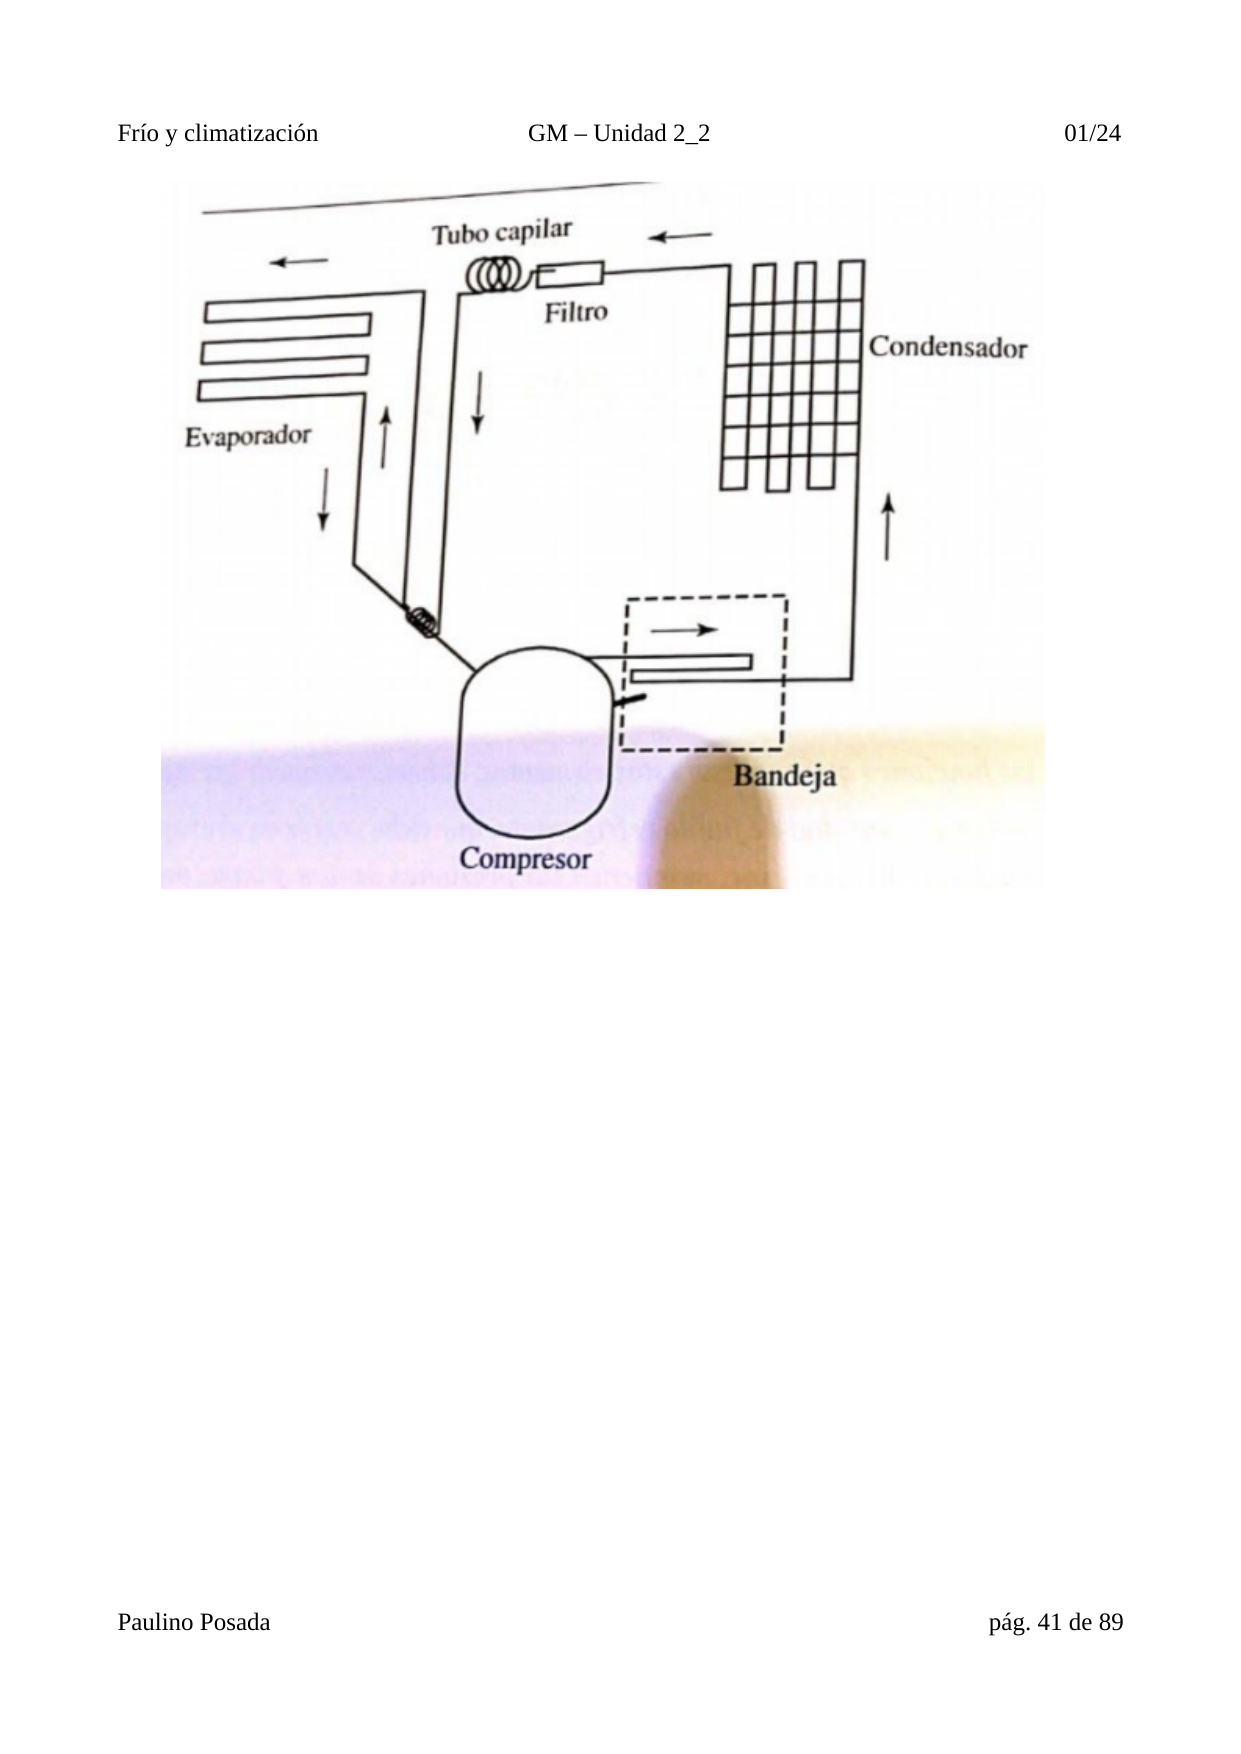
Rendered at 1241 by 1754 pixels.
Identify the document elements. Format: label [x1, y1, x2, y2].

picture [161, 176, 1080, 889]
